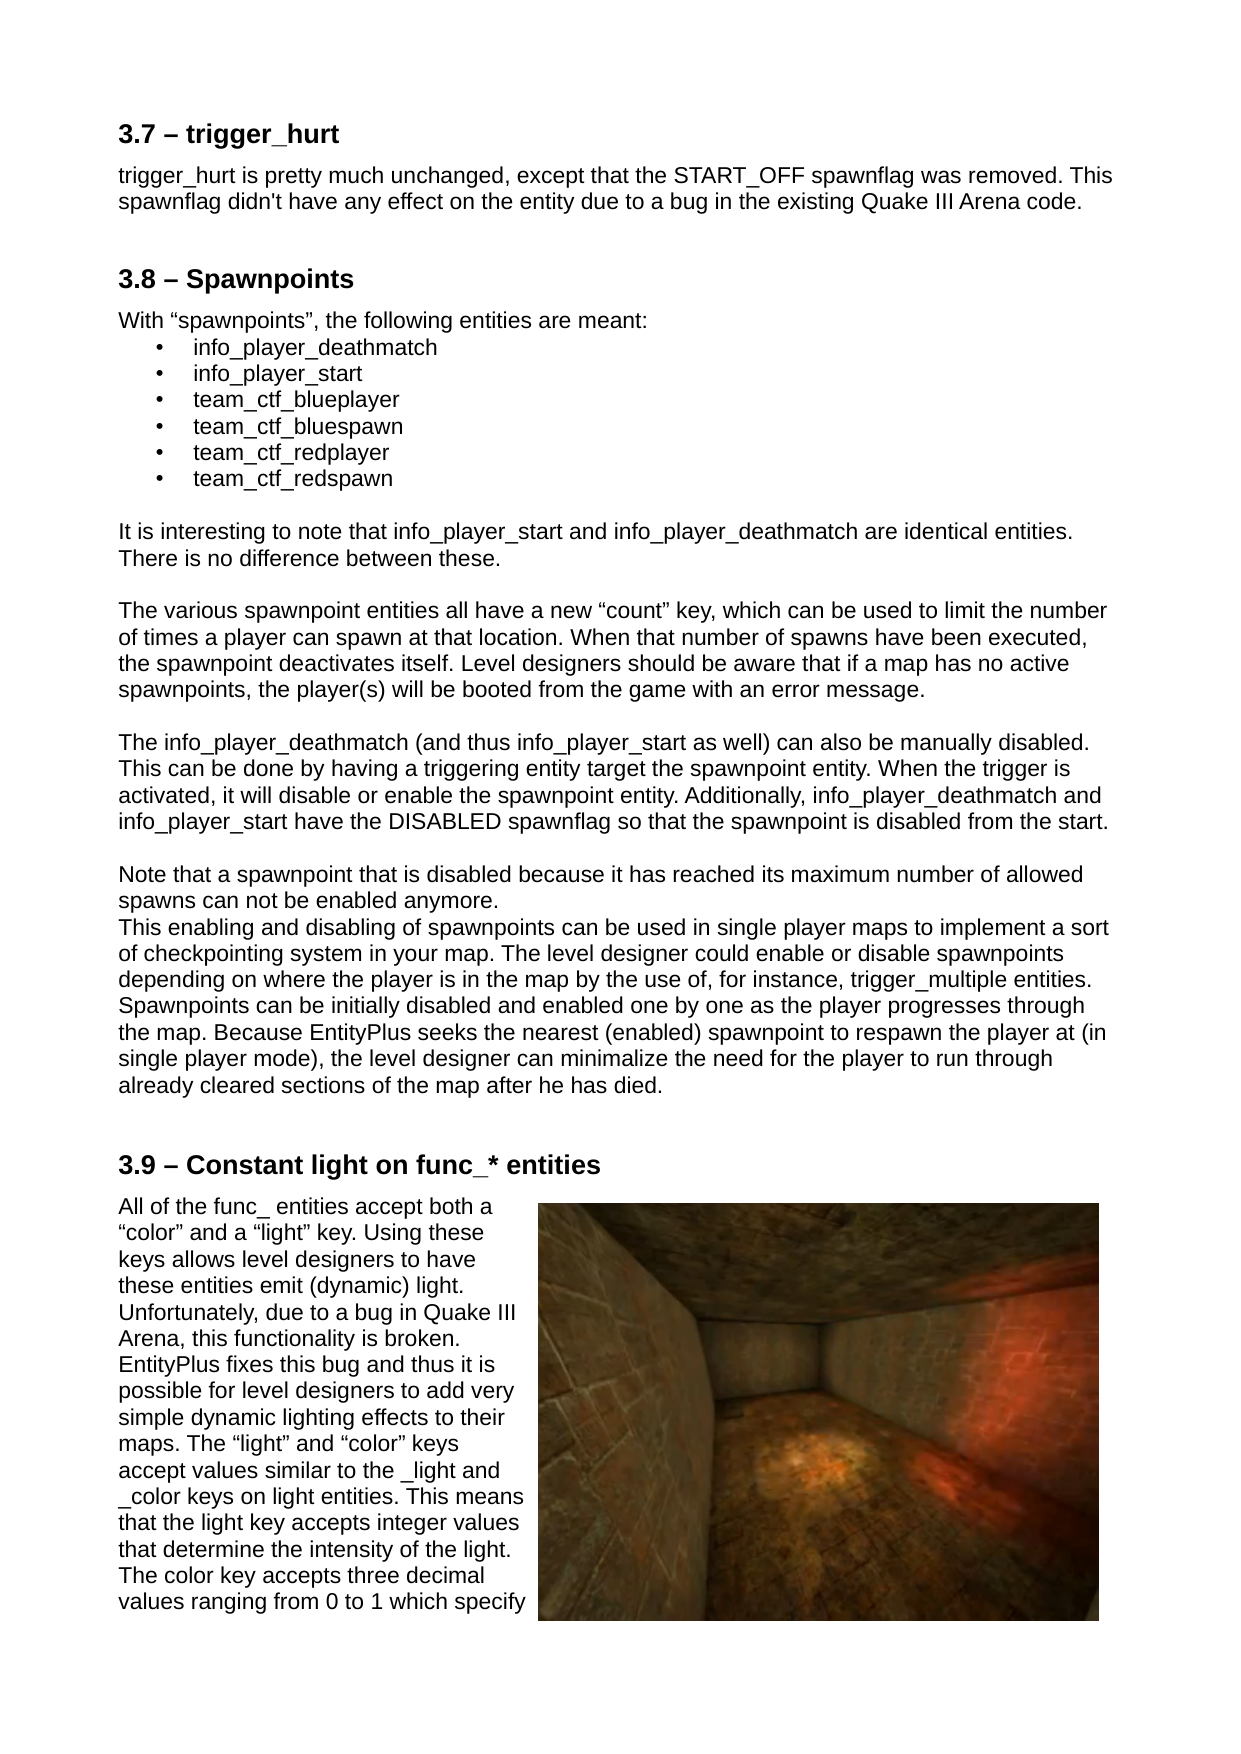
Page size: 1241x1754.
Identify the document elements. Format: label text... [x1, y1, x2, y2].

text Note that a spawnpoint that is disabled because it has reached its maximum number of allowed spawns can not be enabled anymore. [118, 861, 1122, 913]
list team_ctf_blueplayer [156, 386, 1122, 413]
text trigger_hurt is pretty much unchanged, except that the START_OFF spawnflag was removed. This spawnflag didn't have any effect on the entity due to a bug in the existing Quake III Arena code. [118, 162, 1122, 214]
list team_ctf_bluespawn [156, 413, 1122, 439]
list team_ctf_redspawn [156, 465, 1122, 492]
text All of the func_ entities accept both a “color” and a “light” key. Using these keys allows level designers to have these entities emit (dynamic) light. Unfortunately, due to a bug in Quake III Arena, this functionality is broken. EntityPlus fixes this bug and thus it is possible for level designers to add very simple dynamic lighting effects to their maps. The “light” and “color” keys accept values similar to the _light and _color keys on light entities. This means that the light key accepts integer values that determine the intensity of the light. The color key accepts three decimal values ranging from 0 to 1 which specify [118, 1193, 1122, 1615]
subtitle 3.7 – trigger_hurt [118, 118, 1122, 149]
subtitle 3.8 – Spawnpoints [118, 263, 1122, 295]
text This enabling and disabling of spawnpoints can be used in single player maps to implement a sort of checkpointing system in your map. The level designer could enable or disable spawnpoints depending on where the player is in the map by the use of, for instance, trigger_multiple entities. Spawnpoints can be initially disabled and enabled one by one as the player progresses through the map. Because EntityPlus seeks the nearest (enabled) spawnpoint to respawn the player at (in single player mode), the level designer can minimalize the need for the player to run through already cleared sections of the map after he has died. [118, 913, 1122, 1098]
subtitle 3.9 – Constant light on func_* entities [118, 1149, 1122, 1181]
text The various spawnpoint entities all have a new “count” key, which can be used to limit the number of times a player can spawn at that location. When that number of spawns have been executed, the spawnpoint deactivates itself. Level designers should be aware that if a map has no active spawnpoints, the player(s) will be booted from the game with an error message. [118, 597, 1122, 703]
text With “spawnpoints”, the following entities are meant: [118, 307, 1122, 334]
list info_player_start [156, 360, 1122, 386]
list info_player_deathmatch [156, 334, 1122, 360]
list team_ctf_redplayer [156, 439, 1122, 465]
text The info_player_deathmatch (and thus info_player_start as well) can also be manually disabled. This can be done by having a triggering entity target the spawnpoint entity. When the trigger is activated, it will disable or enable the spawnpoint entity. Additionally, info_player_deathmatch and info_player_start have the DISABLED spawnflag so that the spawnpoint is disabled from the start. [118, 729, 1122, 834]
text It is interesting to note that info_player_start and info_player_deathmatch are identical entities. There is no difference between these. [118, 518, 1122, 571]
picture [538, 1203, 1099, 1621]
